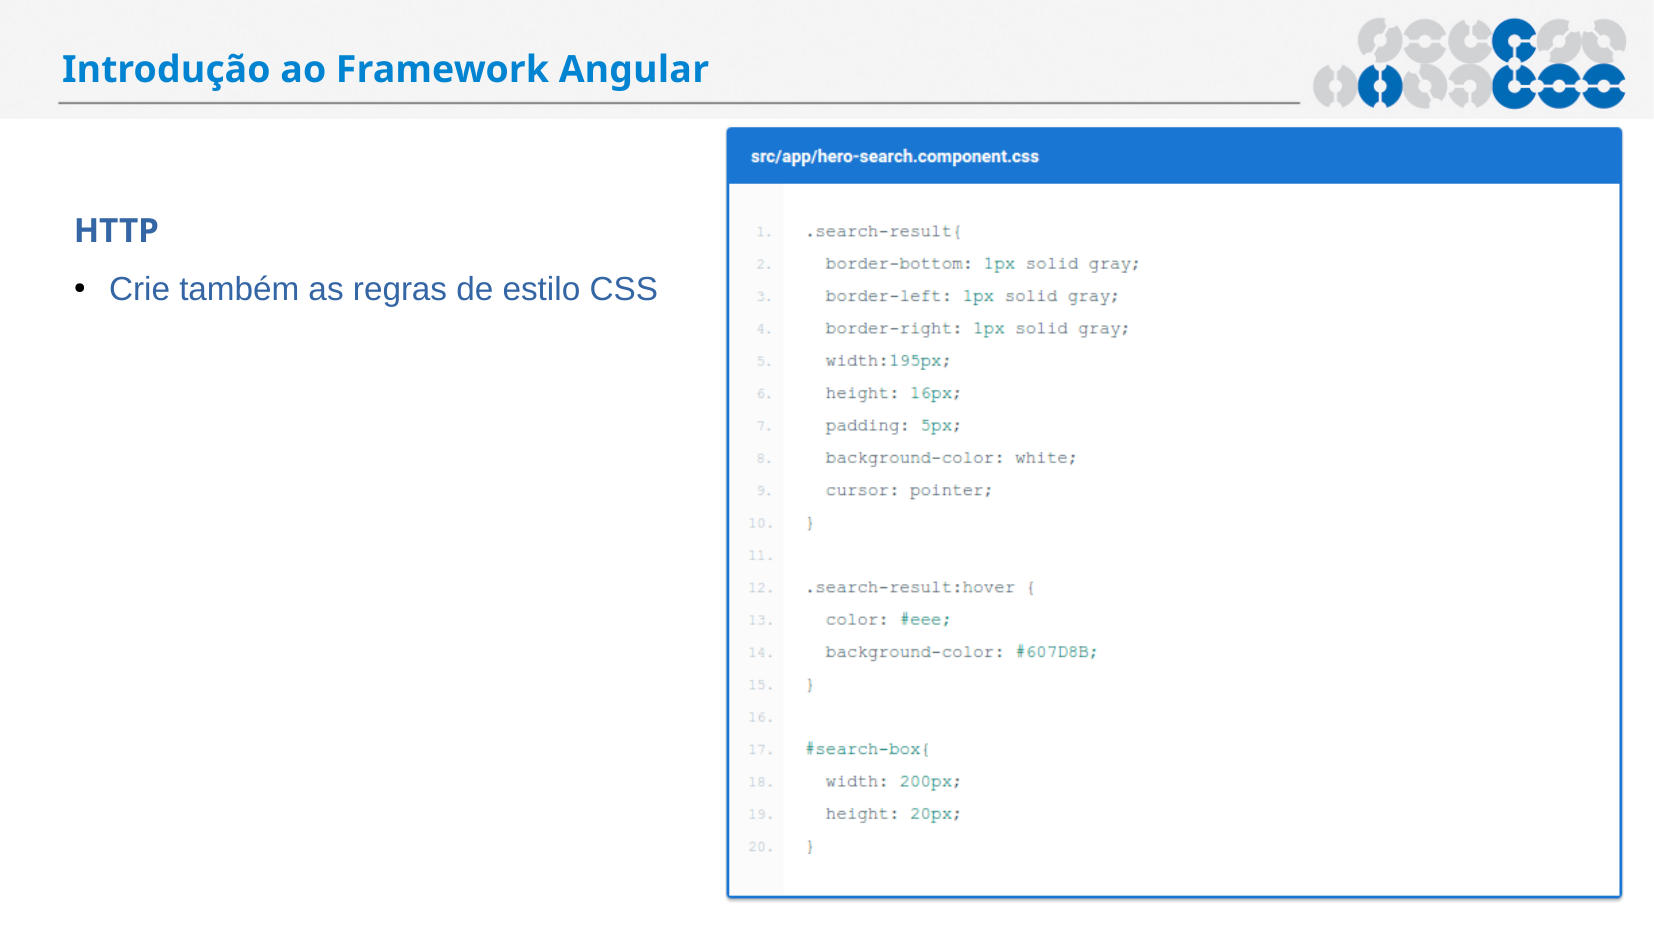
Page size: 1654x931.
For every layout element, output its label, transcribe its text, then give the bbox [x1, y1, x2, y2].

text_box HTTP Crie também as regras de estilo CSS [59, 177, 724, 798]
text_box Introdução ao Framework Angular [47, 35, 1300, 102]
picture [0, 0, 1654, 931]
